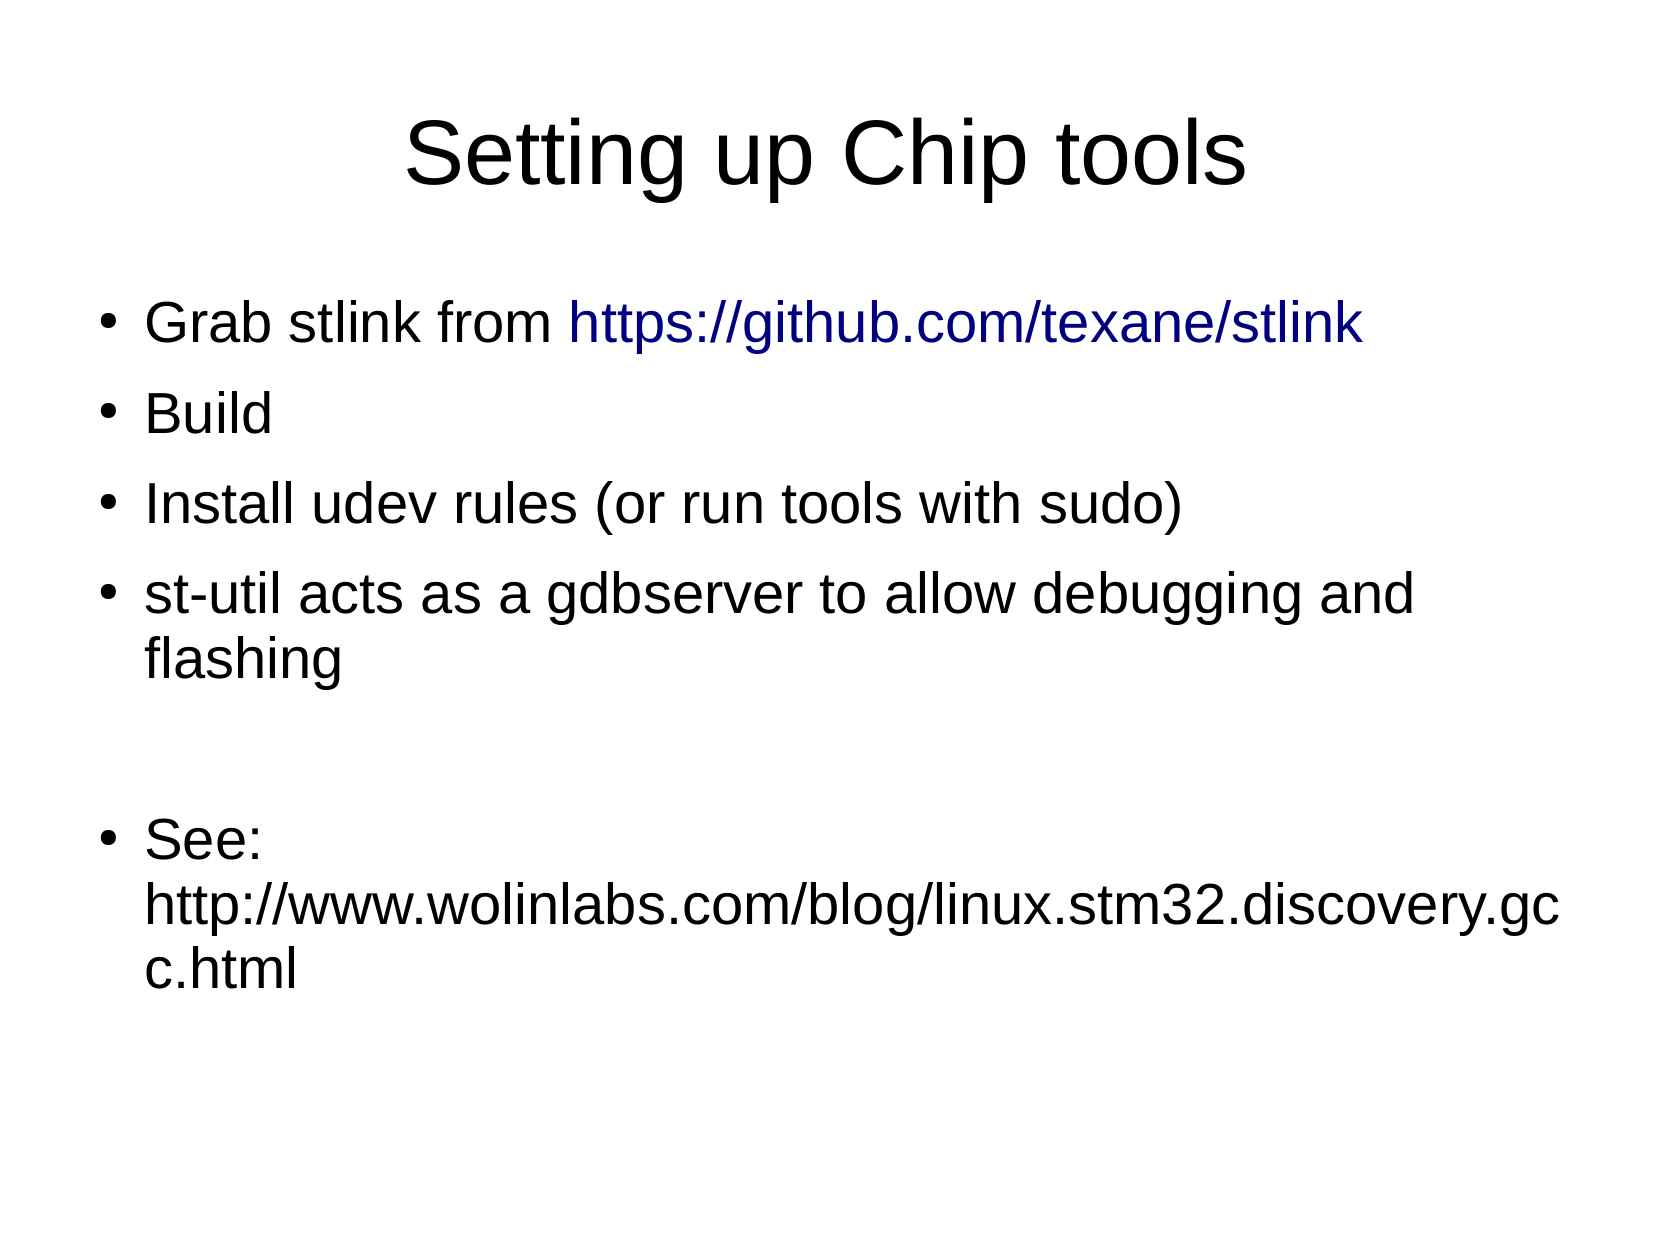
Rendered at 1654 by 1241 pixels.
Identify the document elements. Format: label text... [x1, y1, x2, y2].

title Setting up Chip tools [82, 49, 1571, 257]
list Grab stlink from https://github.com/texane/stlink Build Install udev rules (or run tools with sudo) st-util acts as a gdbserver to allow debugging and flashing See: http://www.wolinlabs.com/blog/linux.stm32.discovery.gcc.html [82, 290, 1571, 1010]
